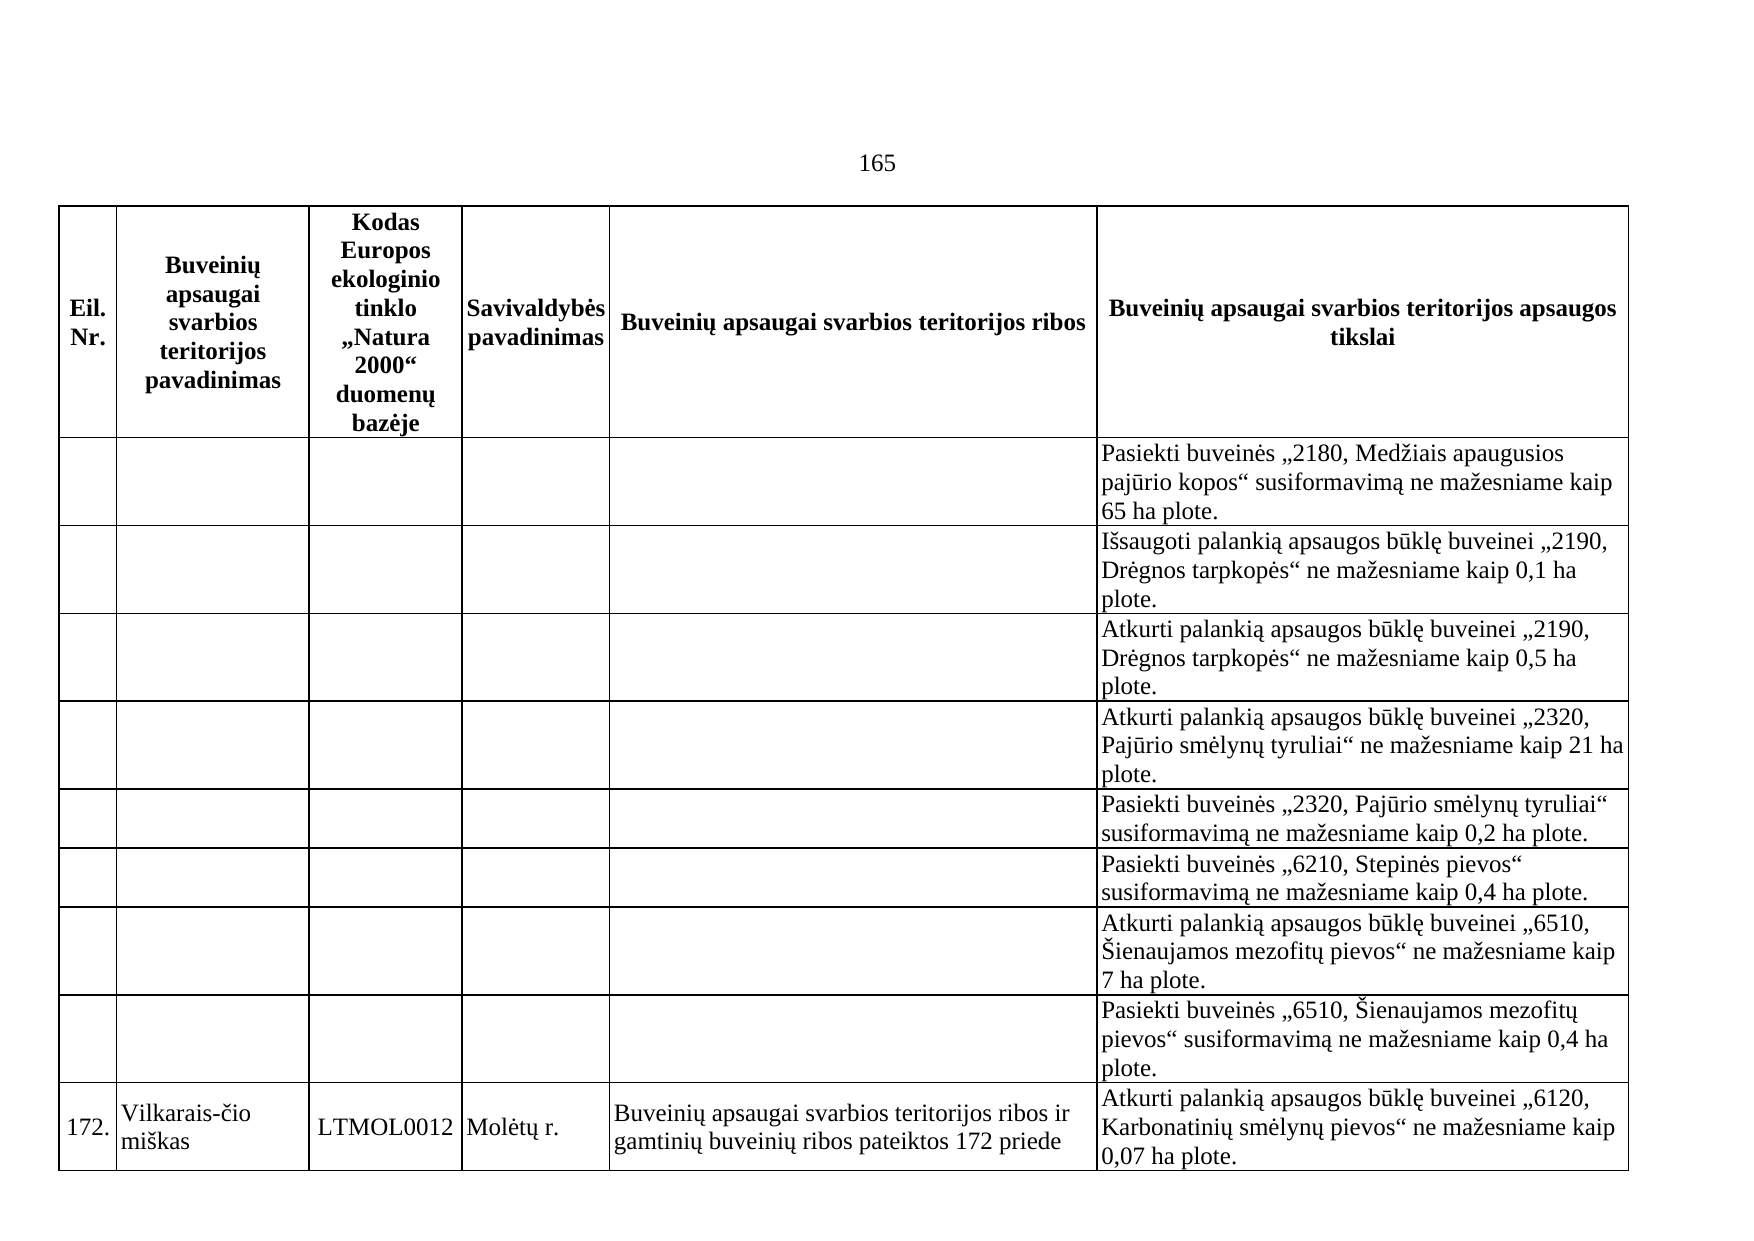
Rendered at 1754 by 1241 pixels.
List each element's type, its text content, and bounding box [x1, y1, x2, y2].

table_cell [610, 790, 1096, 847]
table_cell 172. [60, 1083, 116, 1169]
table_header Kodas Europos ekologinio tinklo „Natura 2000“ duomenų bazėje [310, 207, 461, 437]
table_header Buveinių apsaugai svarbios teritorijos pavadinimas [117, 207, 308, 437]
table_cell LTMOL0012 [310, 1083, 461, 1169]
table_cell [310, 702, 461, 788]
table_cell [310, 526, 461, 612]
table_cell [610, 996, 1096, 1082]
table_cell [310, 996, 461, 1082]
table_cell [610, 908, 1096, 994]
table_cell [117, 849, 308, 906]
table_cell Atkurti palankią apsaugos būklę buveinei „6120, Karbonatinių smėlynų pievos“ ne mažesniame kaip 0,07 ha plote. [1098, 1083, 1628, 1169]
table_cell [310, 790, 461, 847]
table_cell Išsaugoti palankią apsaugos būklę buveinei „2190, Drėgnos tarpkopės“ ne mažesniame kaip 0,1 ha plote. [1098, 526, 1628, 612]
table_cell [610, 702, 1096, 788]
table_cell Pasiekti buveinės „2180, Medžiais apaugusios pajūrio kopos“ susiformavimą ne mažesniame kaip 65 ha plote. [1098, 438, 1628, 524]
table_header Eil. Nr. [60, 207, 116, 437]
table_cell [610, 526, 1096, 612]
table_cell [60, 908, 116, 994]
table_cell Pasiekti buveinės „6510, Šienaujamos mezofitų pievos“ susiformavimą ne mažesniame kaip 0,4 ha plote. [1098, 996, 1628, 1082]
table_cell [60, 526, 116, 612]
table_cell [310, 614, 461, 700]
table_cell [463, 849, 609, 906]
table_cell Molėtų r. [463, 1083, 609, 1169]
table_cell [60, 702, 116, 788]
table_header Buveinių apsaugai svarbios teritorijos apsaugos tikslai [1098, 207, 1628, 437]
table_cell [117, 526, 308, 612]
table_cell Atkurti palankią apsaugos būklę buveinei „6510, Šienaujamos mezofitų pievos“ ne mažesniame kaip 7 ha plote. [1098, 908, 1628, 994]
table_cell [610, 614, 1096, 700]
table_cell [117, 790, 308, 847]
table_cell [463, 790, 609, 847]
table_cell [310, 908, 461, 994]
table_cell Atkurti palankią apsaugos būklę buveinei „2190, Drėgnos tarpkopės“ ne mažesniame kaip 0,5 ha plote. [1098, 614, 1628, 700]
table_cell Vilkarais-čio miškas [117, 1083, 308, 1169]
table_cell Pasiekti buveinės „2320, Pajūrio smėlynų tyruliai“ susiformavimą ne mažesniame kaip 0,2 ha plote. [1098, 790, 1628, 847]
table_cell [117, 908, 308, 994]
table_header Buveinių apsaugai svarbios teritorijos ribos [610, 207, 1096, 437]
table_cell [117, 702, 308, 788]
table_cell [60, 614, 116, 700]
table_cell [463, 614, 609, 700]
table_cell [310, 849, 461, 906]
table_cell [117, 438, 308, 524]
table_cell [60, 438, 116, 524]
table_cell [463, 996, 609, 1082]
table_cell [60, 996, 116, 1082]
table_cell [117, 614, 308, 700]
table_cell Pasiekti buveinės „6210, Stepinės pievos“ susiformavimą ne mažesniame kaip 0,4 ha plote. [1098, 849, 1628, 906]
table_cell [463, 702, 609, 788]
table_cell [610, 438, 1096, 524]
table_cell [60, 849, 116, 906]
table_header Savivaldybės pavadinimas [463, 207, 609, 437]
table_cell Atkurti palankią apsaugos būklę buveinei „2320, Pajūrio smėlynų tyruliai“ ne mažesniame kaip 21 ha plote. [1098, 702, 1628, 788]
table_cell [463, 908, 609, 994]
table_cell Buveinių apsaugai svarbios teritorijos ribos ir gamtinių buveinių ribos pateiktos 172 priede [610, 1083, 1096, 1169]
table_cell [117, 996, 308, 1082]
table_cell [310, 438, 461, 524]
table_cell [60, 790, 116, 847]
table_cell [610, 849, 1096, 906]
table_cell [463, 438, 609, 524]
table_cell [463, 526, 609, 612]
